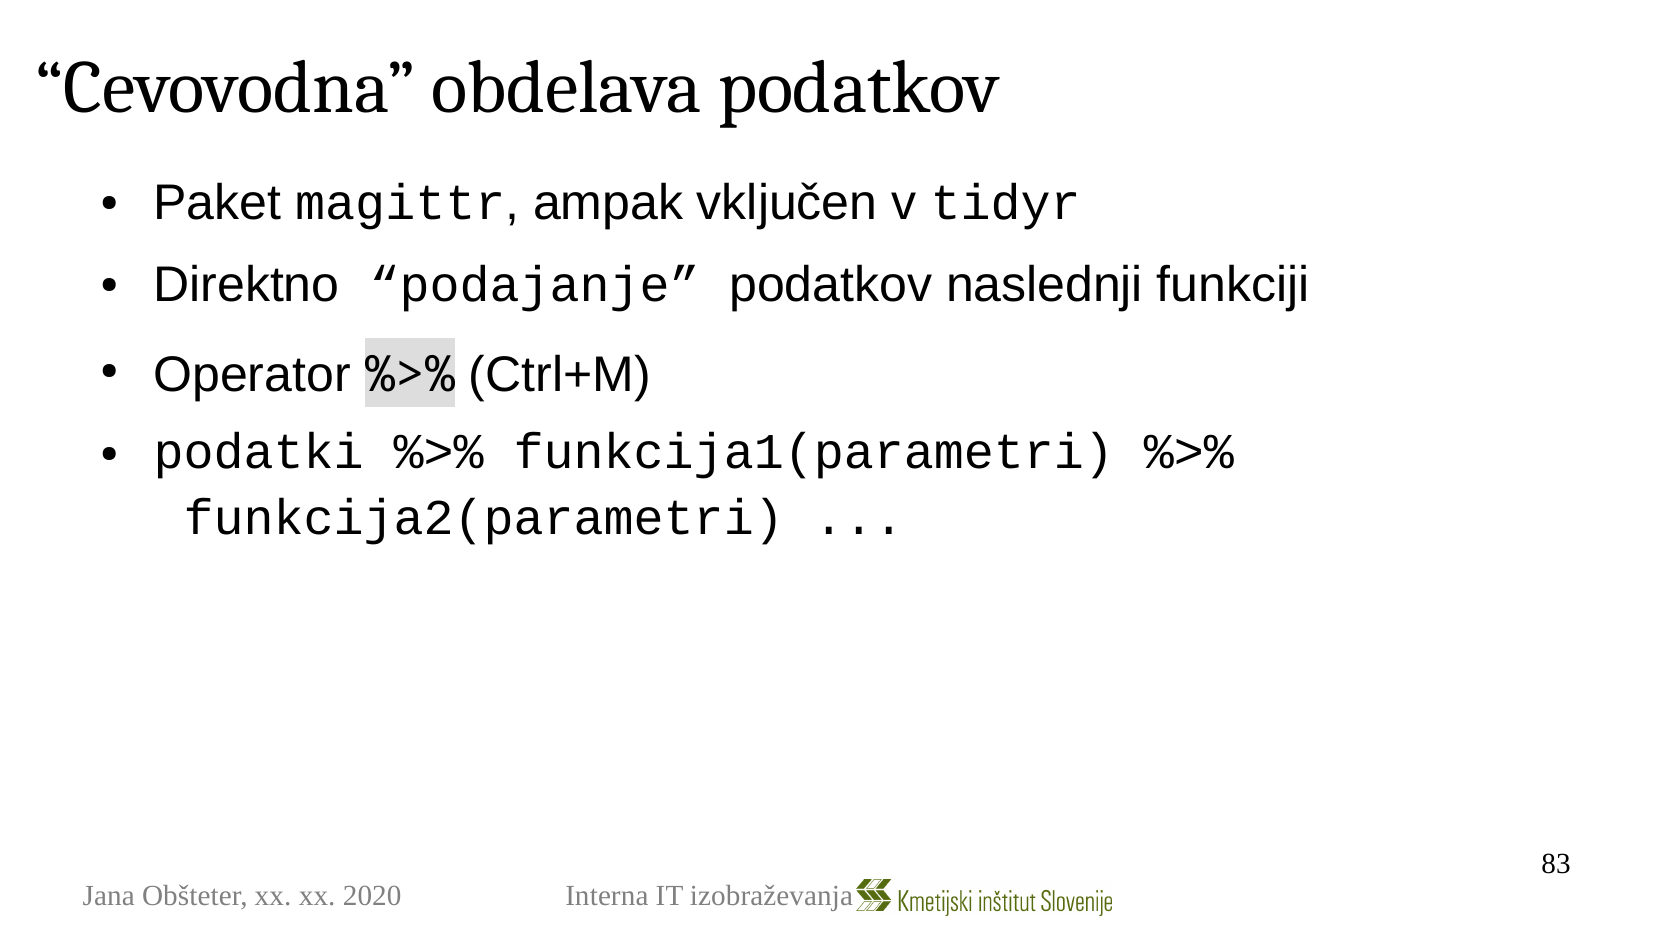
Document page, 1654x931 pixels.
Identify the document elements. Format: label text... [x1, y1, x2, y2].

picture [856, 879, 1112, 916]
title “Cevovodna” obdelava podatkov [35, 21, 1524, 154]
list Paket magittr, ampak vključen v tidyr Direktno “podajanje” podatkov naslednji funkciji Operator %>% (Ctrl+M) podatki %>% funkcija1(parametri) %>% funkcija2(parametri) ... [82, 165, 1642, 827]
